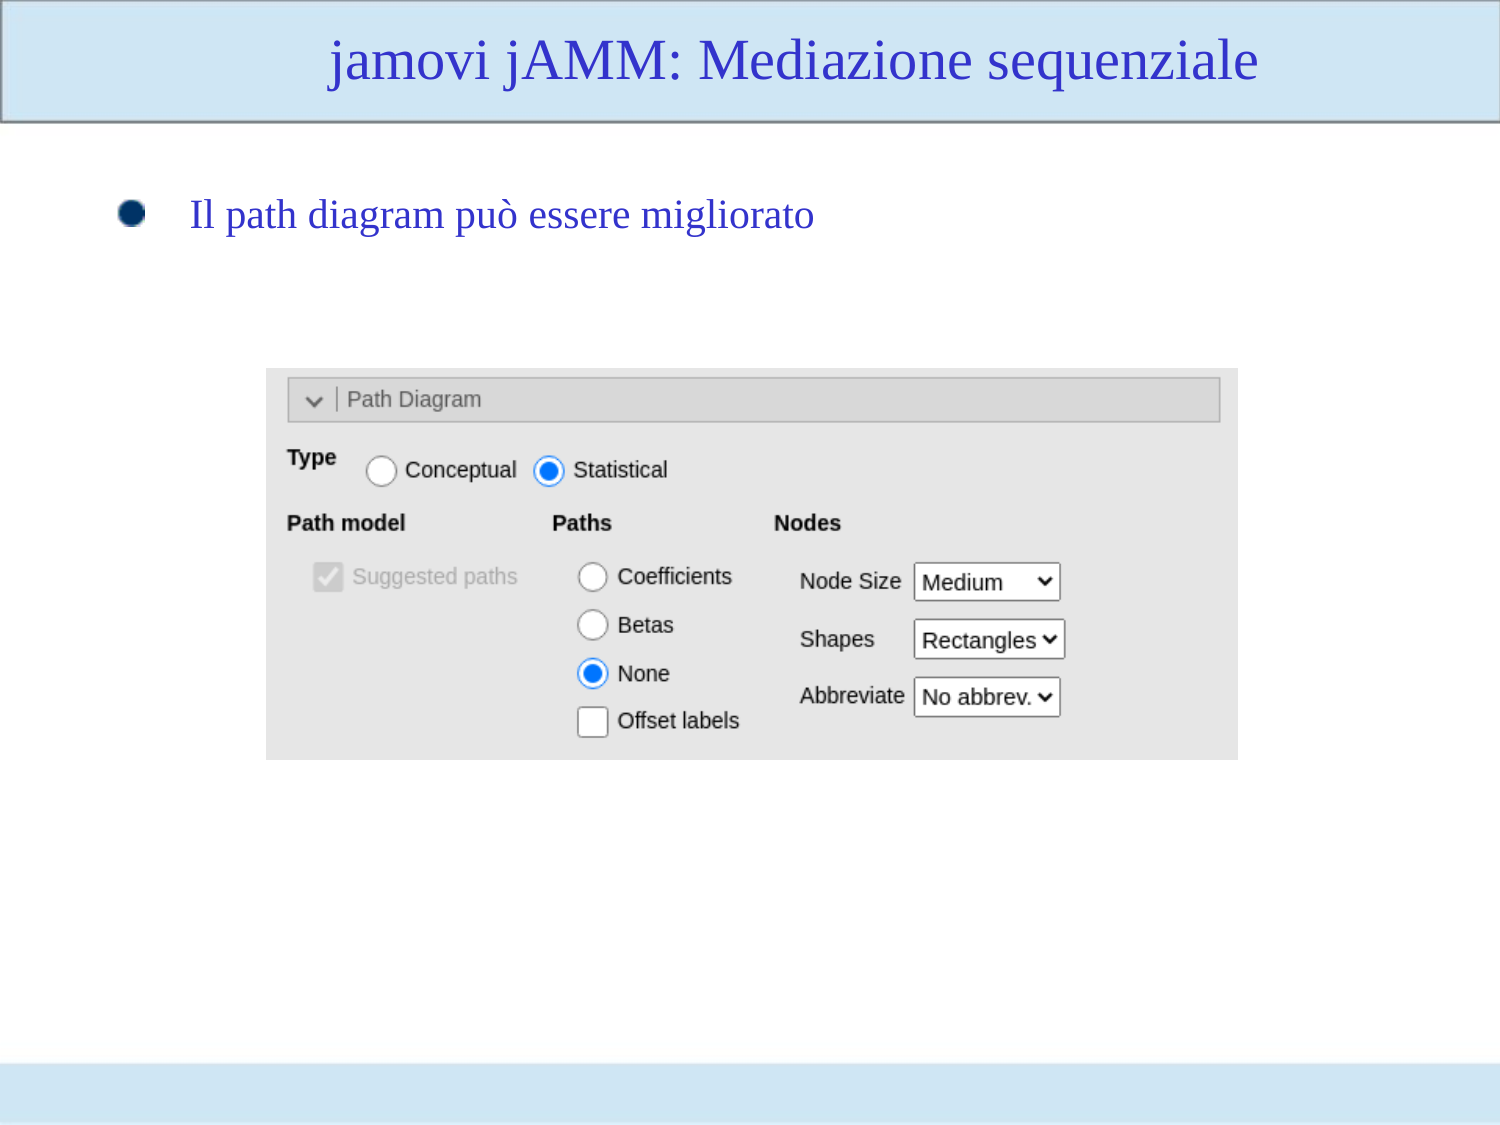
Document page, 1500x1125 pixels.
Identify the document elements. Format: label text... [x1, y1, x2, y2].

picture [0, 0, 1500, 1125]
title jamovi jAMM: Mediazione sequenziale [138, 0, 1451, 113]
text_box Il path diagram può essere migliorato [99, 179, 1438, 245]
